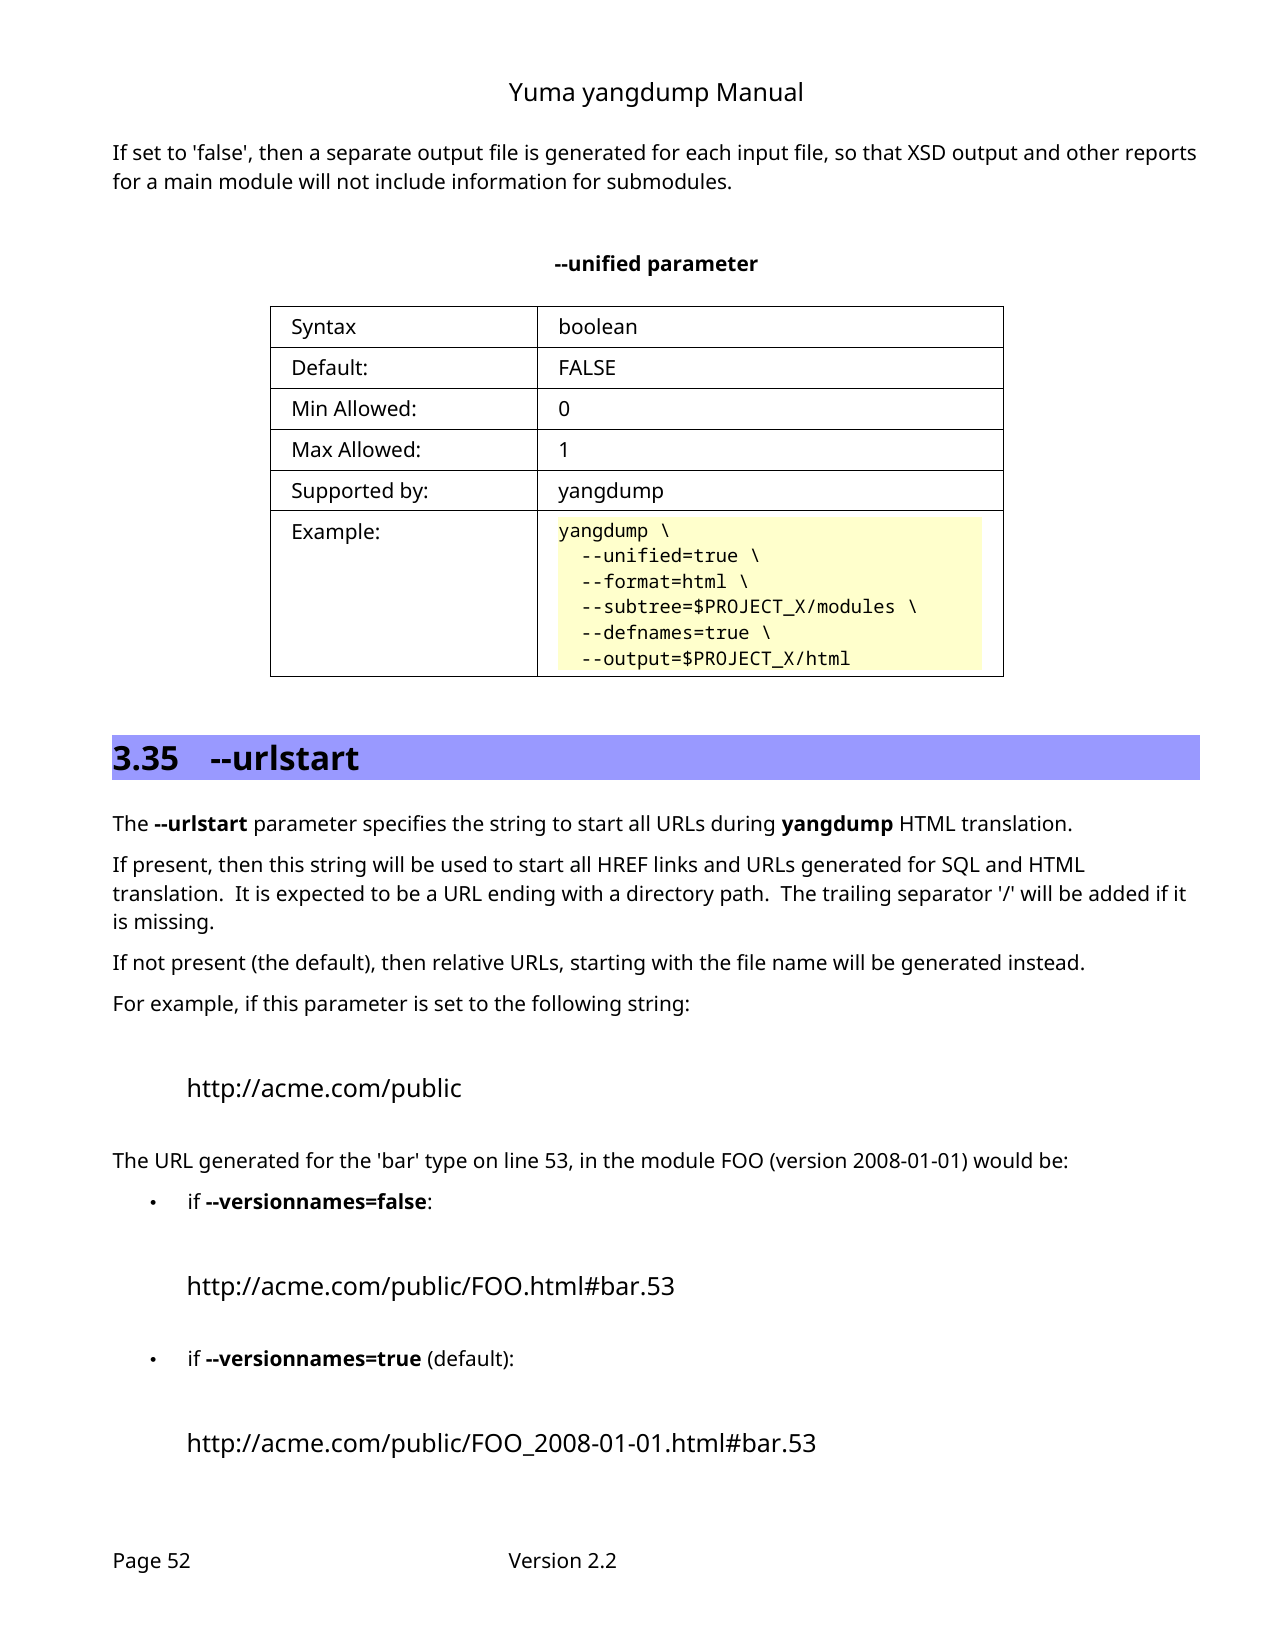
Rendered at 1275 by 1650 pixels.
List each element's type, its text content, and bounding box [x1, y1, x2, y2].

list if --versionnames=true (default): [150, 1344, 1200, 1372]
table_cell Max Allowed: [271, 430, 537, 469]
subtitle --unified parameter [127, 249, 1185, 277]
subtitle --urlstart [112, 735, 1200, 780]
table_cell yangdump [538, 471, 1003, 510]
text The URL generated for the 'bar' type on line 53, in the module FOO (version 2008-01-01) would be: [112, 1146, 1200, 1174]
table_cell 0 [538, 389, 1003, 428]
list if --versionnames=false: [150, 1187, 1200, 1215]
text If not present (the default), then relative URLs, starting with the file name will be generated instead. [112, 948, 1200, 976]
table_cell Min Allowed: [271, 389, 537, 428]
text If set to 'false', then a separate output file is generated for each input file, so that XSD output and other reports for a main module will not include information for submodules. [112, 138, 1200, 195]
table_cell Default: [271, 348, 537, 388]
table_cell Supported by: [271, 471, 537, 510]
table_header boolean [538, 307, 1003, 347]
table_cell yangdump \ --unified=true \ --format=html \ --subtree=$PROJECT_X/modules \ --defnames=true \ --output=$PROJECT_X/html [538, 511, 1003, 676]
text http://acme.com/public/FOO_2008-01-01.html#bar.53 [112, 1426, 1200, 1459]
text http://acme.com/public/FOO.html#bar.53 [112, 1269, 1200, 1303]
text If present, then this string will be used to start all HREF links and URLs generated for SQL and HTML translation. It is expected to be a URL ending with a directory path. The trailing separator '/' will be added if it is missing. [112, 850, 1200, 936]
table_header Syntax [271, 307, 537, 347]
text http://acme.com/public [112, 1071, 1200, 1105]
text The --urlstart parameter specifies the string to start all URLs during yangdump HTML translation. [112, 809, 1200, 838]
table_cell Example: [271, 511, 537, 676]
table_cell 1 [538, 430, 1003, 469]
table_cell FALSE [538, 348, 1003, 388]
text For example, if this parameter is set to the following string: [112, 989, 1200, 1017]
